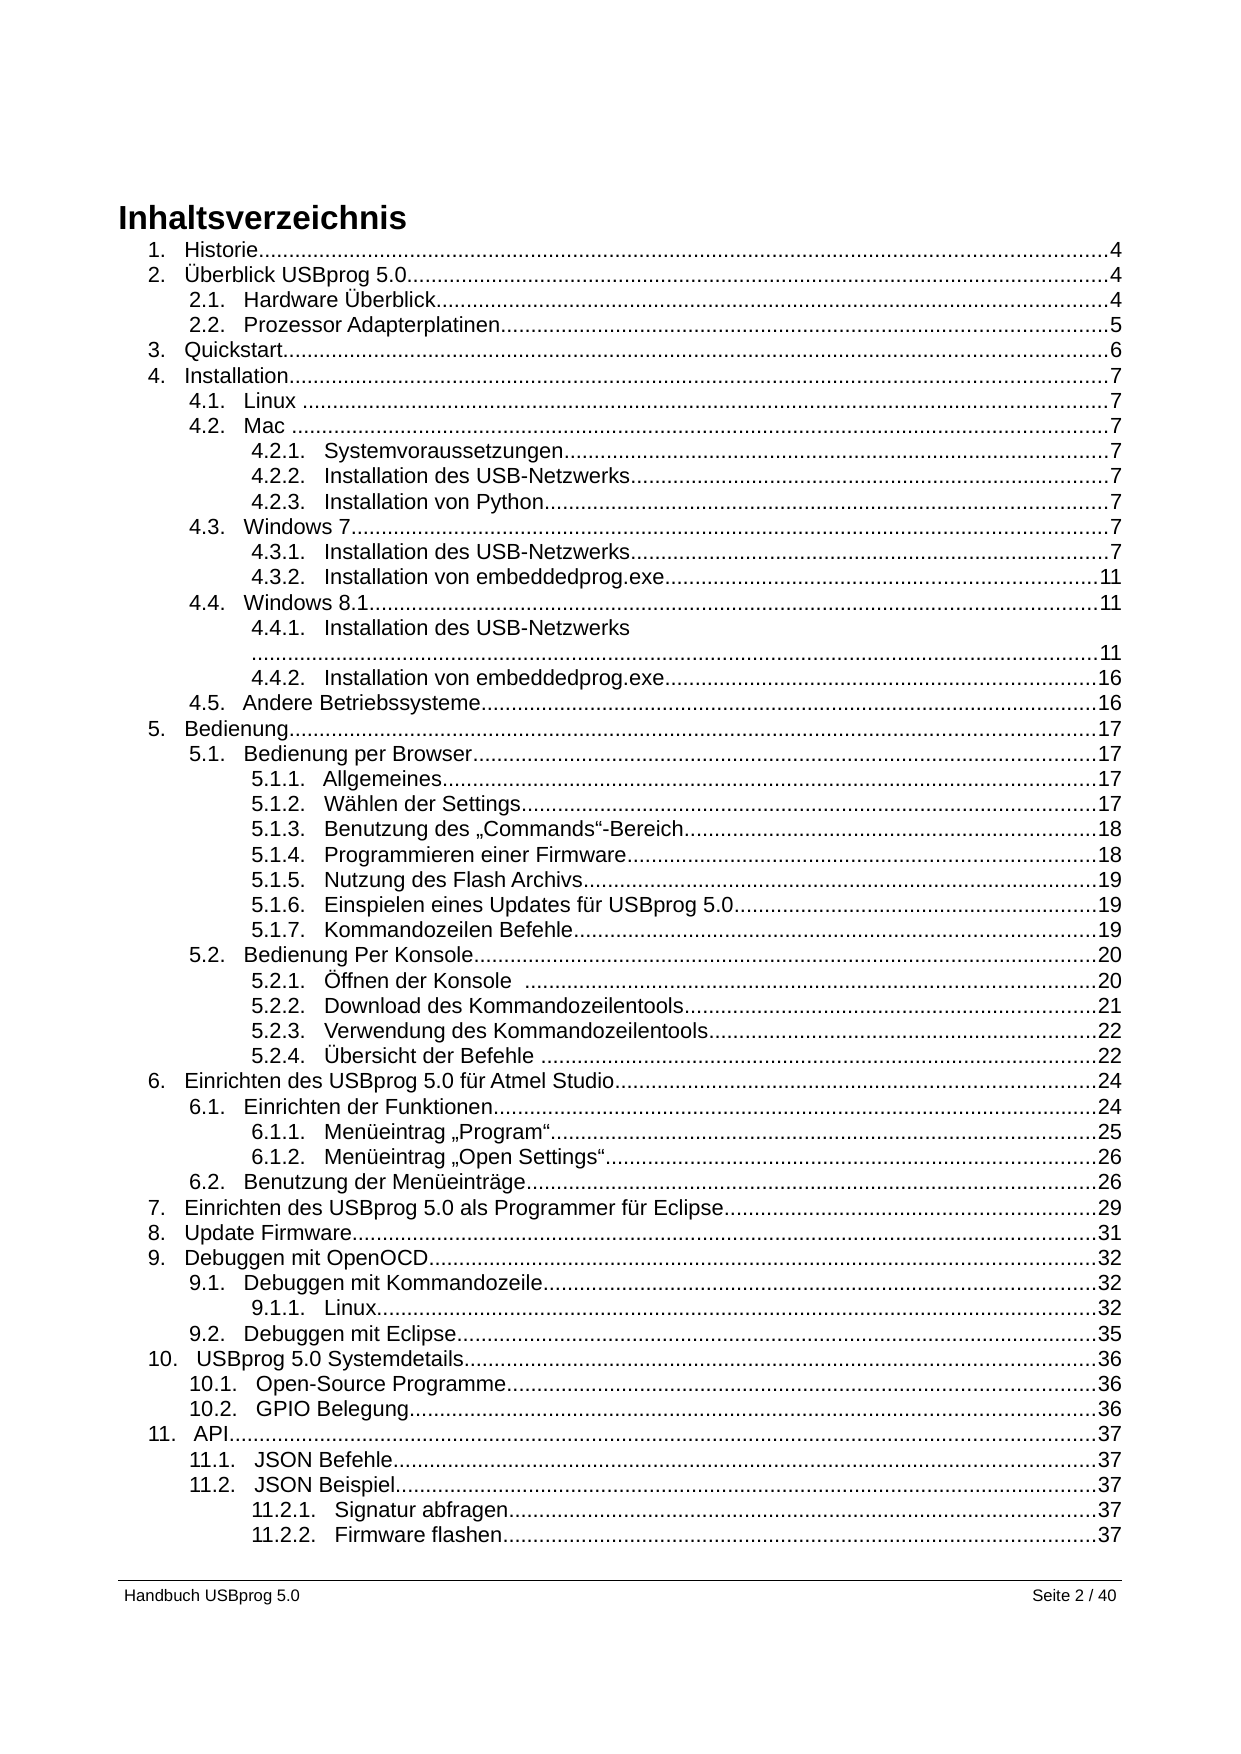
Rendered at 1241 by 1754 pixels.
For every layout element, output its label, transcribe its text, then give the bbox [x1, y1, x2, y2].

text 5.2. Bedienung Per Konsole 20 [189, 942, 1122, 967]
text 2.2. Prozessor Adapterplatinen 5 [189, 312, 1122, 337]
text 9.1. Debuggen mit Kommandozeile 32 [189, 1270, 1122, 1295]
text 5.1.1. Allgemeines 17 [251, 766, 1122, 791]
text 5.1. Bedienung per Browser 17 [189, 741, 1122, 766]
text 11. API 37 [148, 1421, 1122, 1446]
text 4.3. Windows 7 7 [189, 514, 1122, 539]
text 2.1. Hardware Überblick 4 [189, 287, 1122, 312]
text 4.4.2. Installation von embeddedprog.exe 16 [251, 665, 1122, 690]
text 11.2.2. Firmware flashen 37 [251, 1522, 1122, 1547]
text 5.1.4. Programmieren einer Firmware 18 [251, 841, 1122, 867]
text 5.1.7. Kommandozeilen Befehle 19 [251, 917, 1122, 942]
text 5.1.3. Benutzung des „Commands“-Bereich 18 [251, 816, 1122, 841]
text 4.2.3. Installation von Python 7 [251, 488, 1122, 514]
text 3. Quickstart 6 [148, 337, 1122, 362]
text 2. Überblick USBprog 5.0 4 [148, 262, 1122, 287]
text 9.2. Debuggen mit Eclipse 35 [189, 1320, 1122, 1346]
text 5.2.3. Verwendung des Kommandozeilentools 22 [251, 1018, 1122, 1043]
text 5.1.5. Nutzung des Flash Archivs 19 [251, 867, 1122, 892]
text 6. Einrichten des USBprog 5.0 für Atmel Studio 24 [148, 1068, 1122, 1093]
text 5.2.2. Download des Kommandozeilentools 21 [251, 993, 1122, 1018]
text 4.5. Andere Betriebssysteme 16 [189, 690, 1122, 715]
text 9. Debuggen mit OpenOCD 32 [148, 1245, 1122, 1270]
text 11.1. JSON Befehle 37 [189, 1446, 1122, 1472]
text 4.2. Mac 7 [189, 413, 1122, 438]
text 4.4. Windows 8.1 11 [189, 589, 1122, 614]
text 5. Bedienung 17 [148, 715, 1122, 741]
text 7. Einrichten des USBprog 5.0 als Programmer für Eclipse 29 [148, 1194, 1122, 1219]
text 4.1. Linux 7 [189, 388, 1122, 413]
text 9.1.1. Linux 32 [251, 1295, 1122, 1320]
text 6.1. Einrichten der Funktionen 24 [189, 1093, 1122, 1119]
text 6.1.1. Menüeintrag „Program“ 25 [251, 1119, 1122, 1144]
text 4.2.2. Installation des USB-Netzwerks 7 [251, 463, 1122, 488]
text 4.2.1. Systemvoraussetzungen 7 [251, 438, 1122, 463]
text 6.1.2. Menüeintrag „Open Settings“ 26 [251, 1144, 1122, 1169]
text 10.1. Open-Source Programme 36 [189, 1371, 1122, 1396]
text 5.2.4. Übersicht der Befehle 22 [251, 1043, 1122, 1068]
text 8. Update Firmware 31 [148, 1219, 1122, 1245]
text 6.2. Benutzung der Menüeinträge 26 [189, 1169, 1122, 1194]
text 4.3.1. Installation des USB-Netzwerks 7 [251, 539, 1122, 564]
text 11.2.1. Signatur abfragen 37 [251, 1497, 1122, 1522]
text 5.1.6. Einspielen eines Updates für USBprog 5.0 19 [251, 892, 1122, 917]
text 4.3.2. Installation von embeddedprog.exe 11 [251, 564, 1122, 589]
text 5.2.1. Öffnen der Konsole 20 [251, 967, 1122, 993]
text 10. USBprog 5.0 Systemdetails 36 [148, 1346, 1122, 1371]
subtitle Inhaltsverzeichnis [118, 198, 1122, 236]
text 4. Installation 7 [148, 362, 1122, 388]
text 5.1.2. Wählen der Settings 17 [251, 791, 1122, 816]
text 4.4.1. Installation des USB-Netzwerks 11 [251, 614, 1122, 665]
text 10.2. GPIO Belegung 36 [189, 1396, 1122, 1421]
text 1. Historie 4 [148, 236, 1122, 262]
text 11.2. JSON Beispiel 37 [189, 1472, 1122, 1497]
